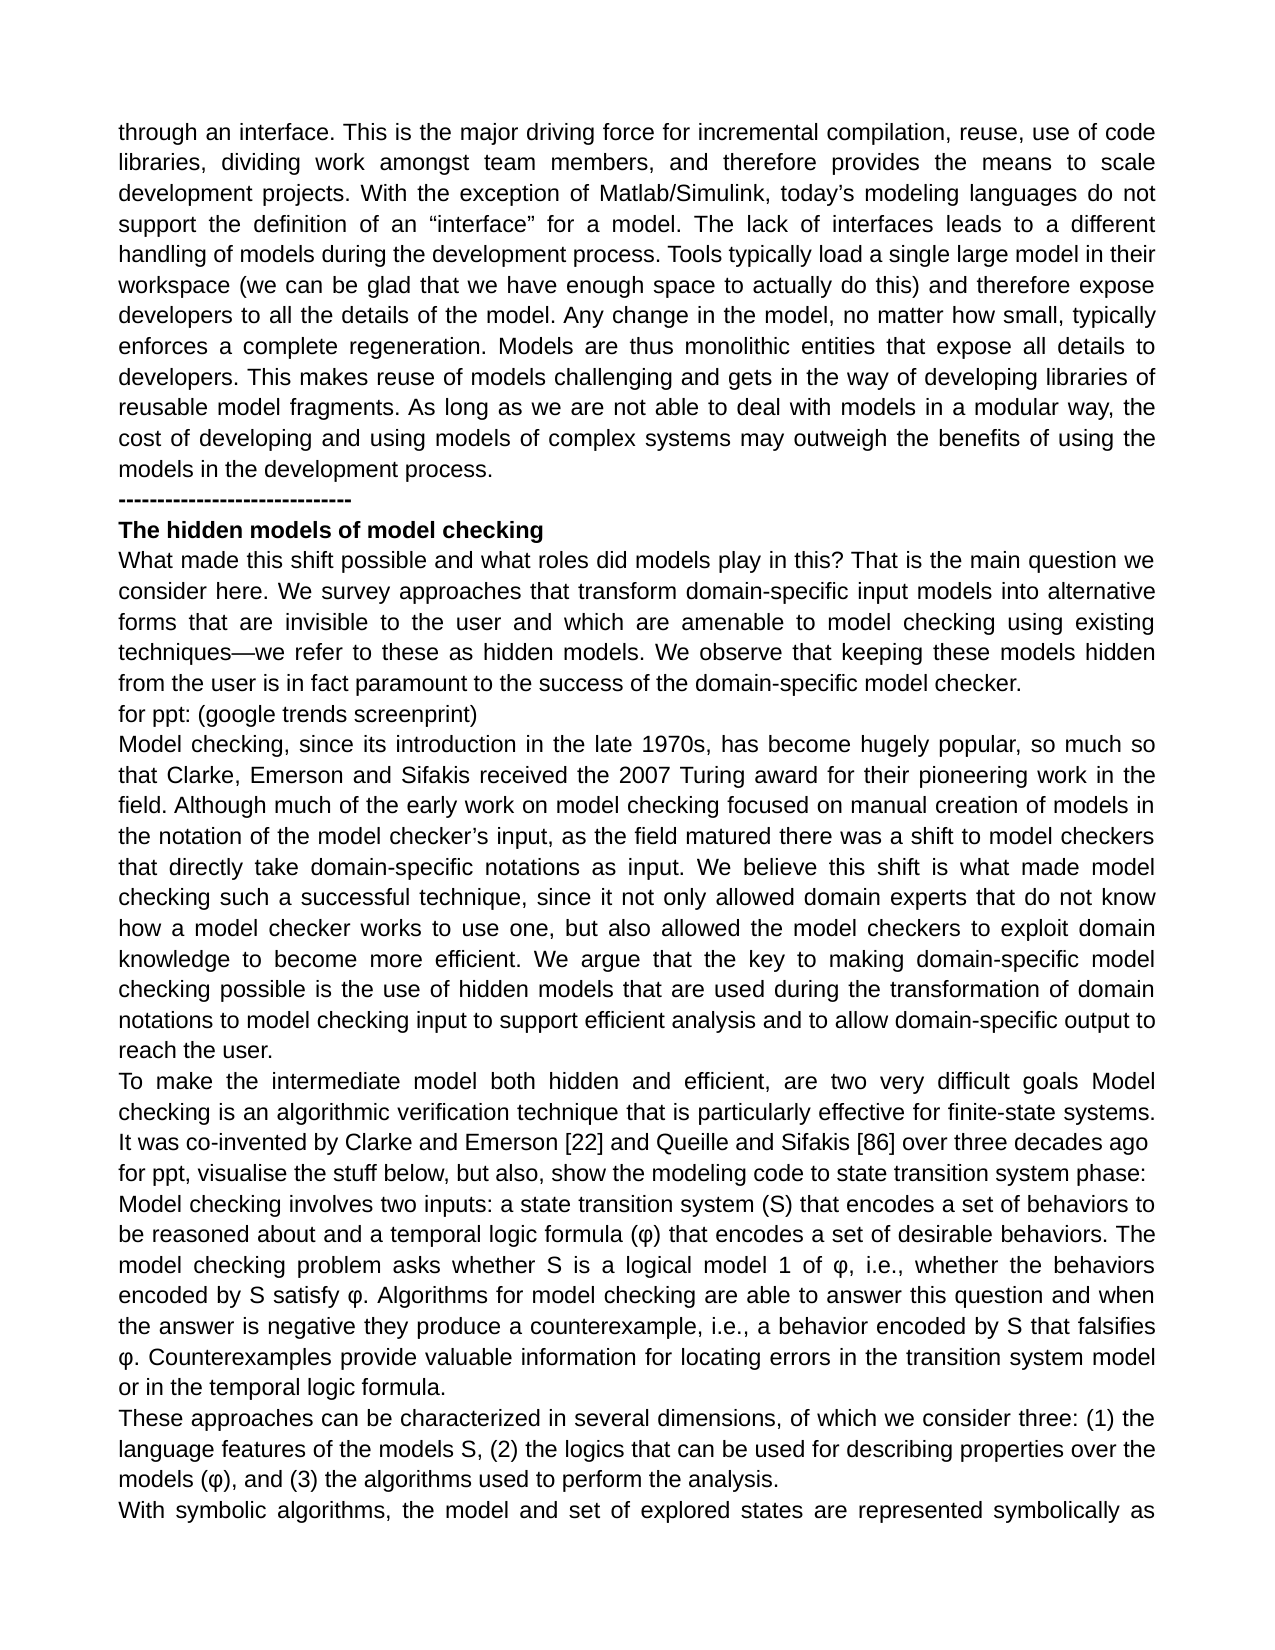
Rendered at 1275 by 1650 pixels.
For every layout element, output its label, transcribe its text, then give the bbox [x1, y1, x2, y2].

text These approaches can be characterized in several dimensions, of which we consider three: (1) the language features of the models S, (2) the logics that can be used for describing properties over the models (φ), and (3) the algorithms used to perform the analysis. [118, 1404, 1157, 1492]
text Model checking involves two inputs: a state transition system (S) that encodes a set of behaviors to be reasoned about and a temporal logic formula (φ) that encodes a set of desirable behaviors. The model checking problem asks whether S is a logical model 1 of φ, i.e., whether the behaviors encoded by S satisfy φ. Algorithms for model checking are able to answer this question and when the answer is negative they produce a counterexample, i.e., a behavior encoded by S that falsifies φ. Counterexamples provide valuable information for locating errors in the transition system model or in the temporal logic formula. [118, 1190, 1157, 1401]
text The hidden models of model checking [118, 516, 1157, 543]
text for ppt, visualise the stuff below, but also, show the modeling code to state transition system phase: [118, 1159, 1157, 1186]
text through an interface. This is the major driving force for incremental compilation, reuse, use of code libraries, dividing work amongst team members, and therefore provides the means to scale development projects. With the exception of Matlab/Simulink, today’s modeling languages do not support the definition of an “interface” for a model. The lack of interfaces leads to a different handling of models during the development process. Tools typically load a single large model in their workspace (we can be glad that we have enough space to actually do this) and therefore expose developers to all the details of the model. Any change in the model, no matter how small, typically enforces a complete regeneration. Models are thus monolithic entities that expose all details to developers. This makes reuse of models challenging and gets in the way of developing libraries of reusable model fragments. As long as we are not able to deal with models in a modular way, the cost of developing and using models of complex systems may outweigh the benefits of using the models in the development process. [118, 118, 1157, 482]
text for ppt: (google trends screenprint) [118, 700, 1157, 727]
text Model checking, since its introduction in the late 1970s, has become hugely popular, so much so that Clarke, Emerson and Sifakis received the 2007 Turing award for their pioneering work in the field. Although much of the early work on model checking focused on manual creation of models in the notation of the model checker’s input, as the field matured there was a shift to model checkers that directly take domain-specific notations as input. We believe this shift is what made model checking such a successful technique, since it not only allowed domain experts that do not know how a model checker works to use one, but also allowed the model checkers to exploit domain knowledge to become more efficient. We argue that the key to making domain-specific model checking possible is the use of hidden models that are used during the transformation of domain notations to model checking input to support efficient analysis and to allow domain-specific output to reach the user. [118, 731, 1157, 1064]
text ------------------------------ [118, 486, 1157, 512]
text To make the intermediate model both hidden and efficient, are two very difficult goals Model checking is an algorithmic verification technique that is particularly effective for finite-state systems. It was co-invented by Clarke and Emerson [22] and Queille and Sifakis [86] over three decades ago [118, 1067, 1157, 1156]
text What made this shift possible and what roles did models play in this? That is the main question we consider here. We survey approaches that transform domain-specific input models into alternative forms that are invisible to the user and which are amenable to model checking using existing techniques—we refer to these as hidden models. We observe that keeping these models hidden from the user is in fact paramount to the success of the domain-specific model checker. [118, 547, 1157, 696]
text With symbolic algorithms, the model and set of explored states are represented symbolically as [118, 1496, 1157, 1523]
